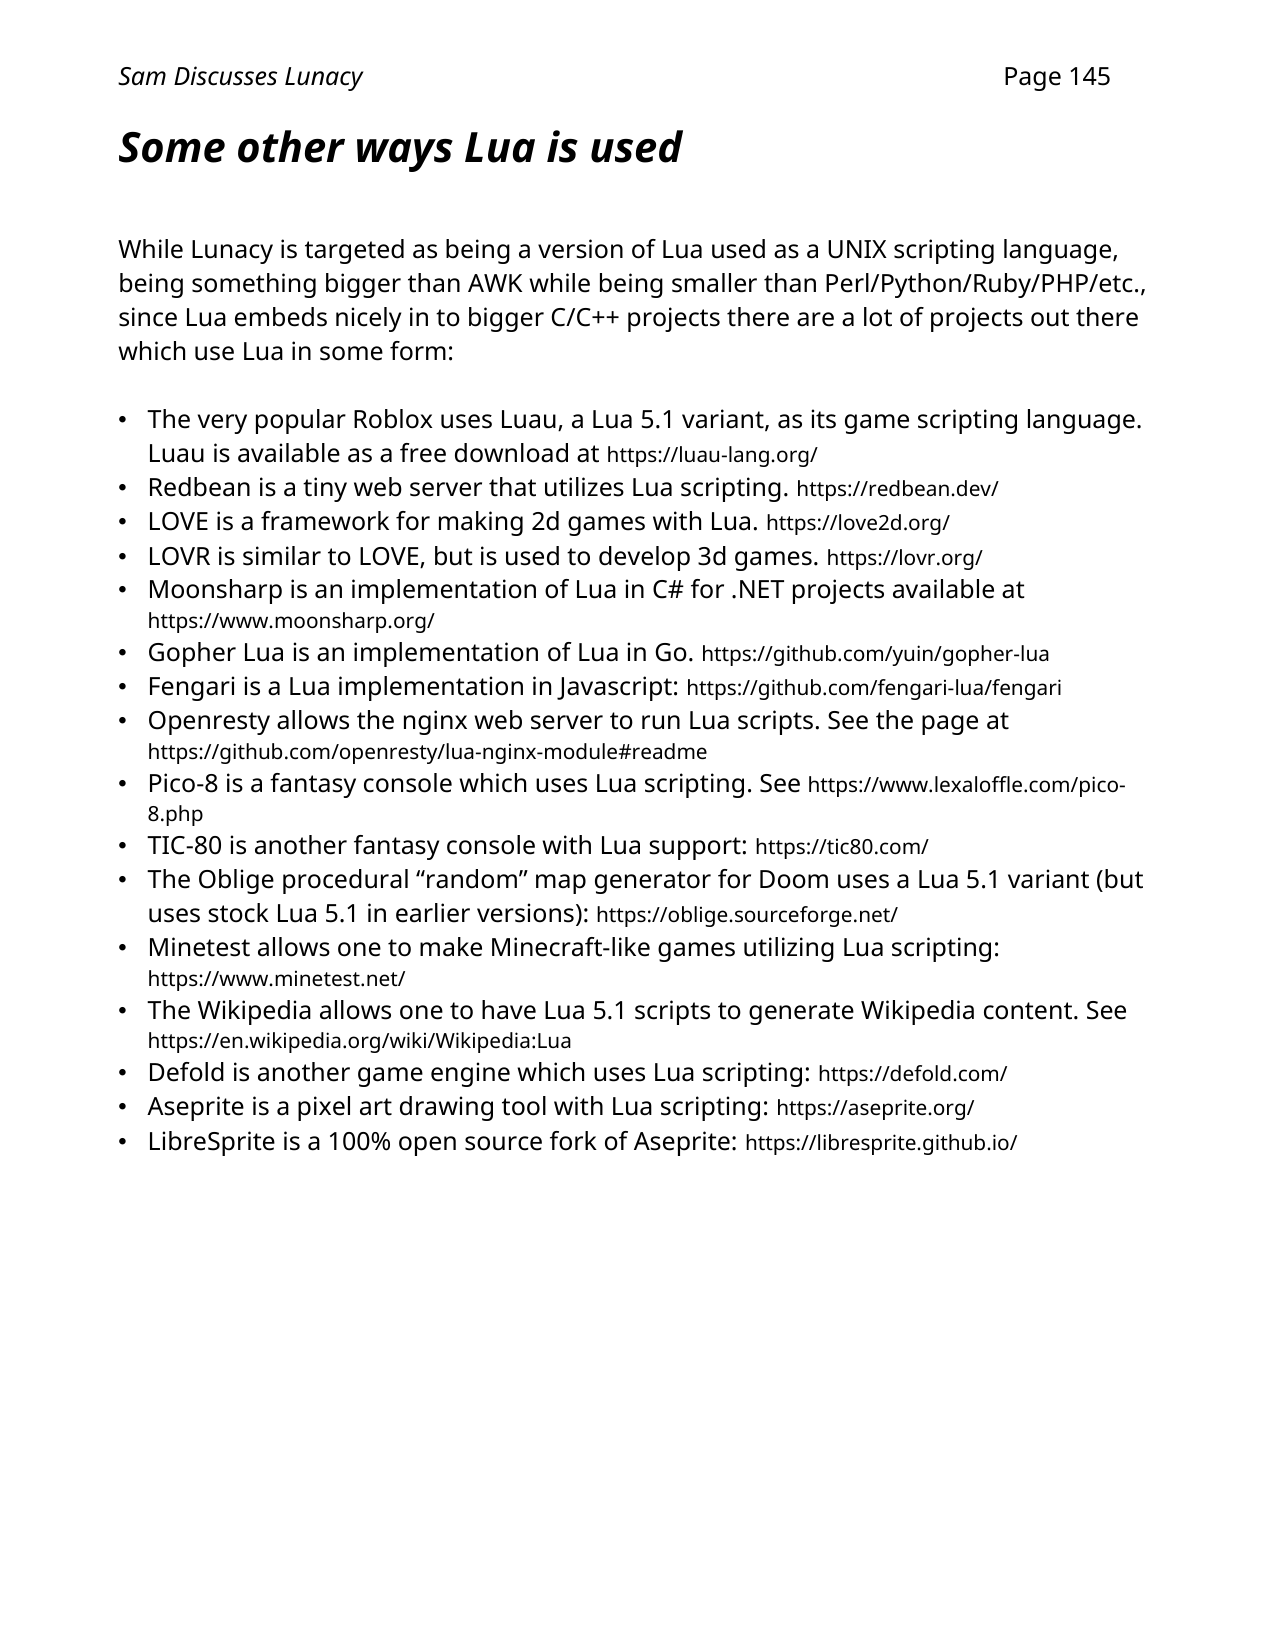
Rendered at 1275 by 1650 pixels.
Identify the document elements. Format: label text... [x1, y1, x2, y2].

list The Oblige procedural “random” map generator for Doom uses a Lua 5.1 variant (but uses stock Lua 5.1 in earlier versions): https://oblige.sourceforge.net/ [118, 862, 1157, 930]
text Some other ways Lua is used [118, 118, 1157, 175]
list Minetest allows one to make Minecraft-like games utilizing Lua scripting: https://www.minetest.net/ [118, 930, 1157, 992]
list Pico-8 is a fantasy console which uses Lua scripting. See https://www.lexaloffle.com/pico-8.php [118, 765, 1157, 828]
list The Wikipedia allows one to have Lua 5.1 scripts to generate Wikipedia content. See https://en.wikipedia.org/wiki/Wikipedia:Lua [118, 992, 1157, 1055]
list LOVR is similar to LOVE, but is used to develop 3d games. https://lovr.org/ [118, 538, 1157, 572]
list Defold is another game engine which uses Lua scripting: https://defold.com/ [118, 1055, 1157, 1089]
list Gopher Lua is an implementation of Lua in Go. https://github.com/yuin/gopher-lua [118, 635, 1157, 669]
list Redbean is a tiny web server that utilizes Lua scripting. https://redbean.dev/ [118, 470, 1157, 504]
list Aseprite is a pixel art drawing tool with Lua scripting: https://aseprite.org/ [118, 1089, 1157, 1123]
list LOVE is a framework for making 2d games with Lua. https://love2d.org/ [118, 504, 1157, 538]
list LibreSprite is a 100% open source fork of Aseprite: https://libresprite.github.io/ [118, 1123, 1157, 1157]
list Moonsharp is an implementation of Lua in C# for .NET projects available at https://www.moonsharp.org/ [118, 572, 1157, 635]
list TIC-80 is another fantasy console with Lua support: https://tic80.com/ [118, 828, 1157, 862]
list Openresty allows the nginx web server to run Lua scripts. See the page at https://github.com/openresty/lua-nginx-module#readme [118, 703, 1157, 765]
list Fengari is a Lua implementation in Javascript: https://github.com/fengari-lua/fengari [118, 669, 1157, 703]
text While Lunacy is targeted as being a version of Lua used as a UNIX scripting language, being something bigger than AWK while being smaller than Perl/Python/Ruby/PHP/etc., since Lua embeds nicely in to bigger C/C++ projects there are a lot of projects out there which use Lua in some form: [118, 232, 1157, 368]
list The very popular Roblox uses Luau, a Lua 5.1 variant, as its game scripting language. Luau is available as a free download at https://luau-lang.org/ [118, 402, 1157, 470]
